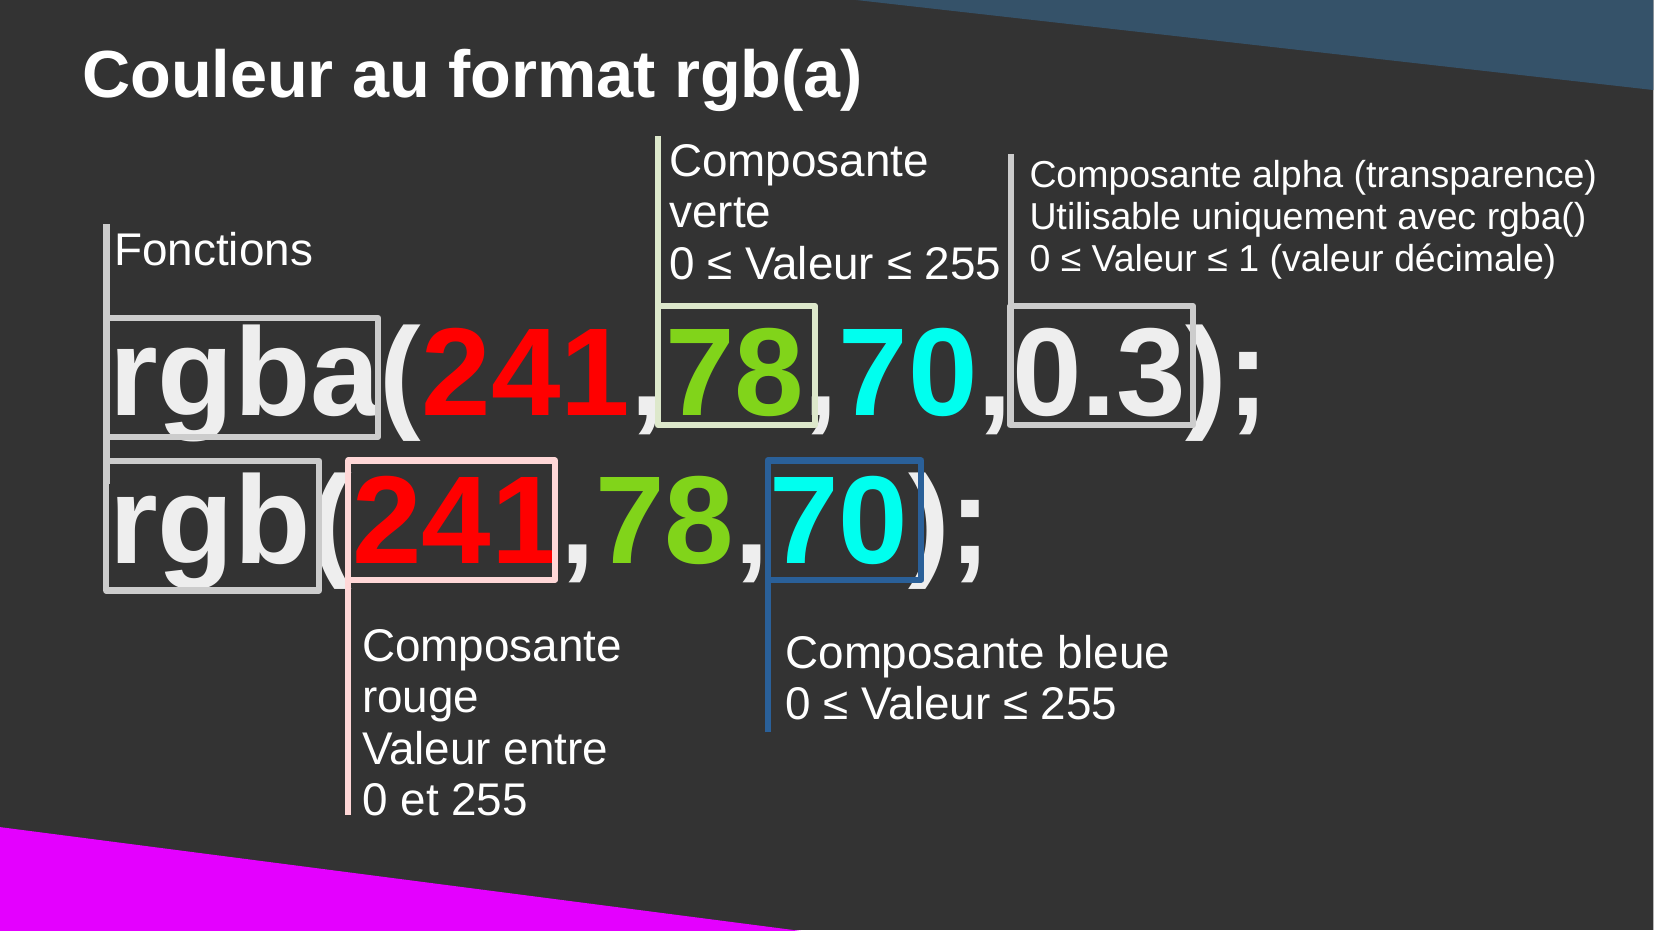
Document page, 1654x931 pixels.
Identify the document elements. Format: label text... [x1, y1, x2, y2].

title Composante alpha (transparence) Utilisable uniquement avec rgba() 0 ≤ Valeur ≤ 1 (valeur décimale) [1029, 153, 1642, 296]
text_box rgba(241,78,70,0.3); [661, 309, 812, 422]
text_box [856, 0, 1654, 91]
text_box rgb(241,78,70); [351, 464, 552, 577]
title Couleur au format rgb(a) [82, 37, 1571, 122]
title Composante bleue 0 ≤ Valeur ≤ 255 [785, 627, 1241, 733]
text_box rgba(241,78,70,0.3); [110, 295, 1312, 485]
text_box rgba(241,78,70,0.3); [94, 295, 103, 442]
title Fonctions [114, 224, 426, 276]
text_box rgb(241,78,70); [109, 464, 316, 587]
text_box rgb(241,78,70); [94, 442, 1040, 632]
title Composante rouge Valeur entre 0 et 255 [362, 620, 650, 826]
text_box rgba(241,78,70,0.3); [1014, 309, 1190, 422]
title Composante verte 0 ≤ Valeur ≤ 255 [669, 135, 1004, 341]
text_box rgb(241,78,70); [771, 464, 918, 577]
text_box [0, 827, 801, 931]
text_box rgba(241,78,70,0.3); [110, 321, 375, 434]
